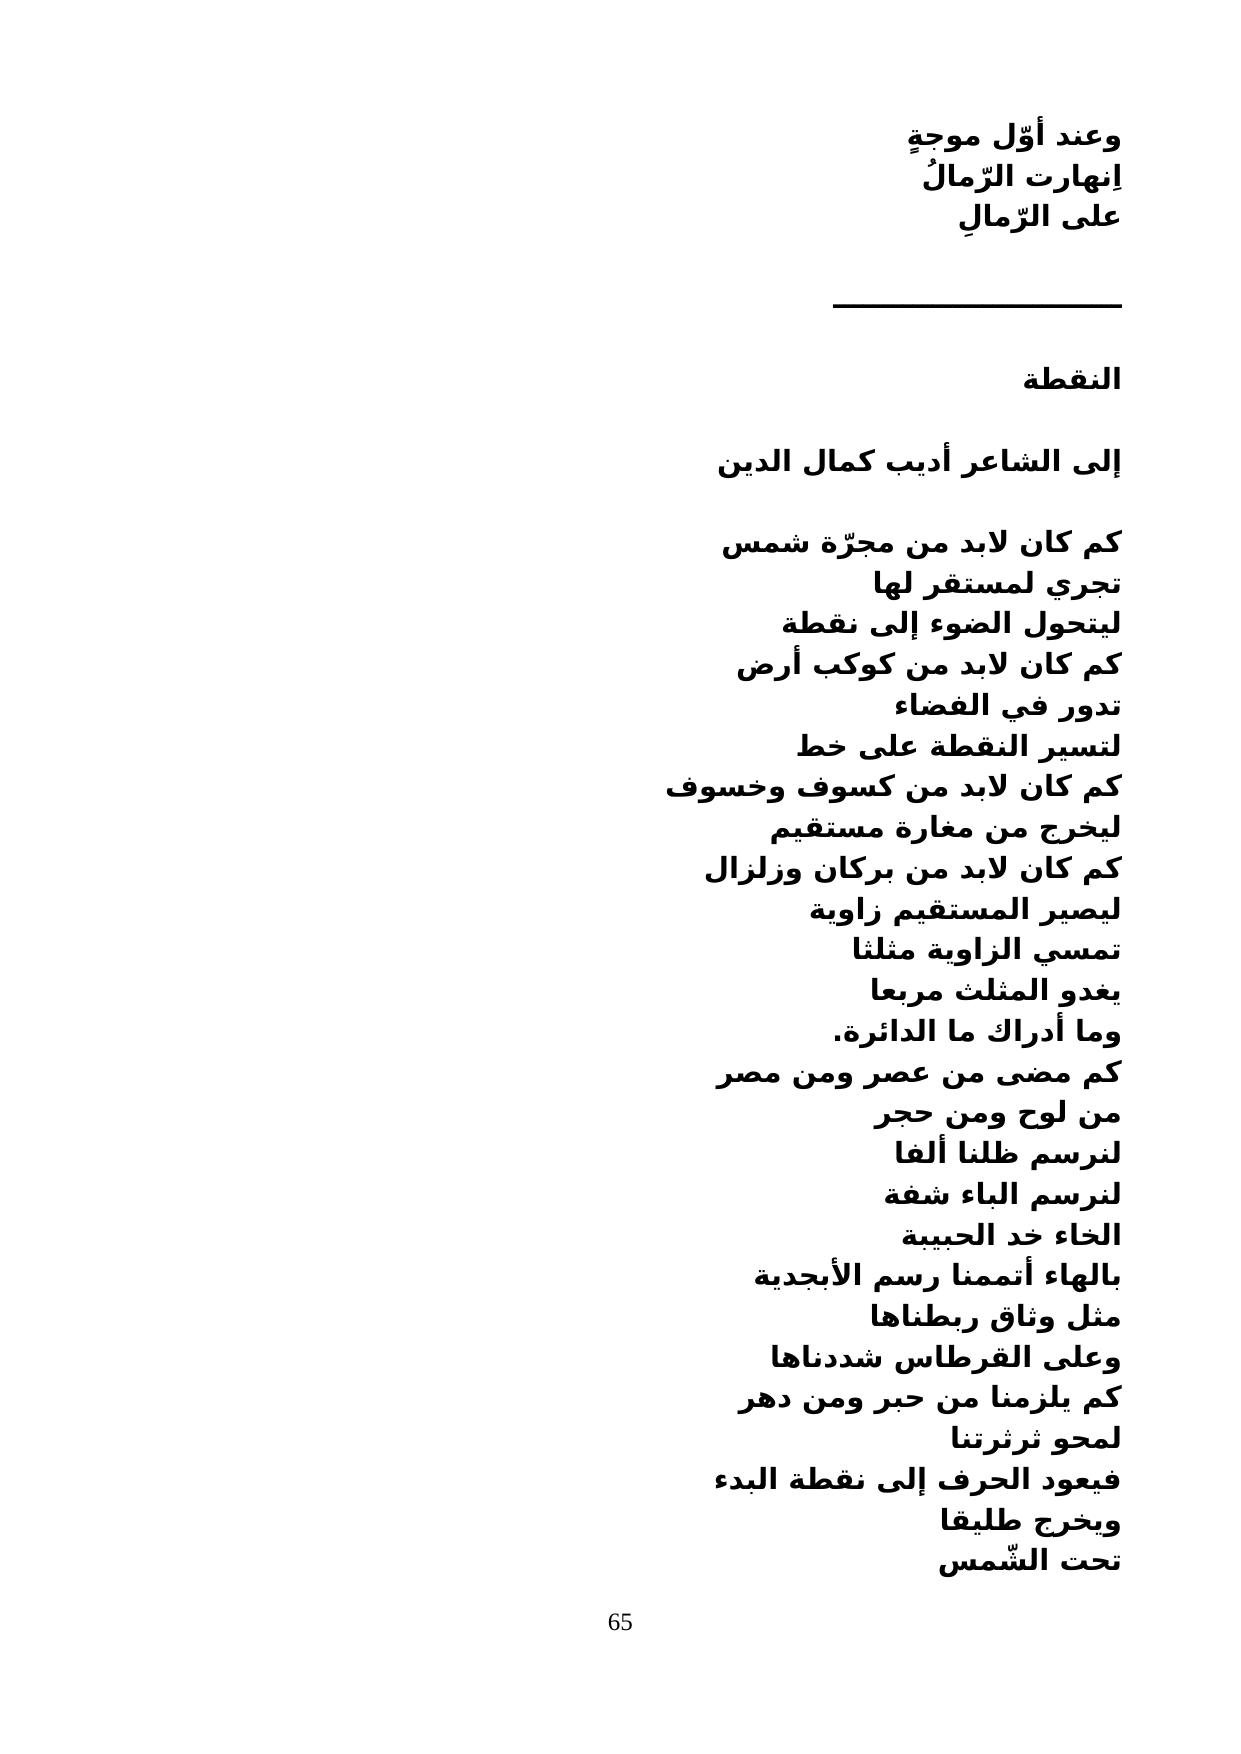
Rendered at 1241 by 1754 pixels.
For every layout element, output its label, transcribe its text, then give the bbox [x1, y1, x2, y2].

text وما أدراك ما الدائرة. [118, 1014, 1122, 1048]
text النقطة [118, 362, 1122, 396]
text كم كان لابد من مجرّة شمس [118, 525, 1122, 559]
text ويخرج طليقا [118, 1503, 1122, 1537]
text على الرّمالِ [118, 199, 1122, 233]
text تدور في الفضاء [118, 688, 1122, 722]
text كم كان لابد من كوكب أرض [118, 648, 1122, 682]
text كم يلزمنا من حبر ومن دهر [118, 1381, 1122, 1415]
text بالهاء أتممنا رسم الأبجدية [118, 1258, 1122, 1292]
text تجري لمستقر لها [118, 566, 1122, 600]
text لنرسم ظلنا ألفا [118, 1136, 1122, 1170]
text تحت الشّمس [118, 1544, 1122, 1578]
text تمسي الزاوية مثلثا [118, 933, 1122, 967]
text وعند أوّل موجةٍ [118, 118, 1122, 152]
text لتسير النقطة على خط [118, 729, 1122, 763]
text كم كان لابد من بركان وزلزال [118, 851, 1122, 885]
text اِنهارت الرّمالُ [118, 159, 1122, 193]
text ليصير المستقيم زاوية [118, 892, 1122, 926]
text كم كان لابد من كسوف وخسوف [118, 770, 1122, 804]
text إلى الشاعر أديب كمال الدين [118, 444, 1122, 478]
text ليخرج من مغارة مستقيم [118, 811, 1122, 844]
text لمحو ثرثرتنا [118, 1421, 1122, 1455]
text لنرسم الباء شفة [118, 1177, 1122, 1211]
text وعلى القرطاس شددناها [118, 1340, 1122, 1374]
text يغدو المثلث مربعا [118, 973, 1122, 1007]
text الخاء خد الحبيبة [118, 1218, 1122, 1252]
text ليتحول الضوء إلى نقطة [118, 607, 1122, 641]
text من لوح ومن حجر [118, 1096, 1122, 1129]
text فيعود الحرف إلى نقطة البدء [118, 1462, 1122, 1496]
text كم مضى من عصر ومن مصر [118, 1055, 1122, 1089]
text مثل وثاق ربطناها [118, 1299, 1122, 1333]
text ـــــــــــــــــــــــــــــ [118, 281, 1122, 315]
